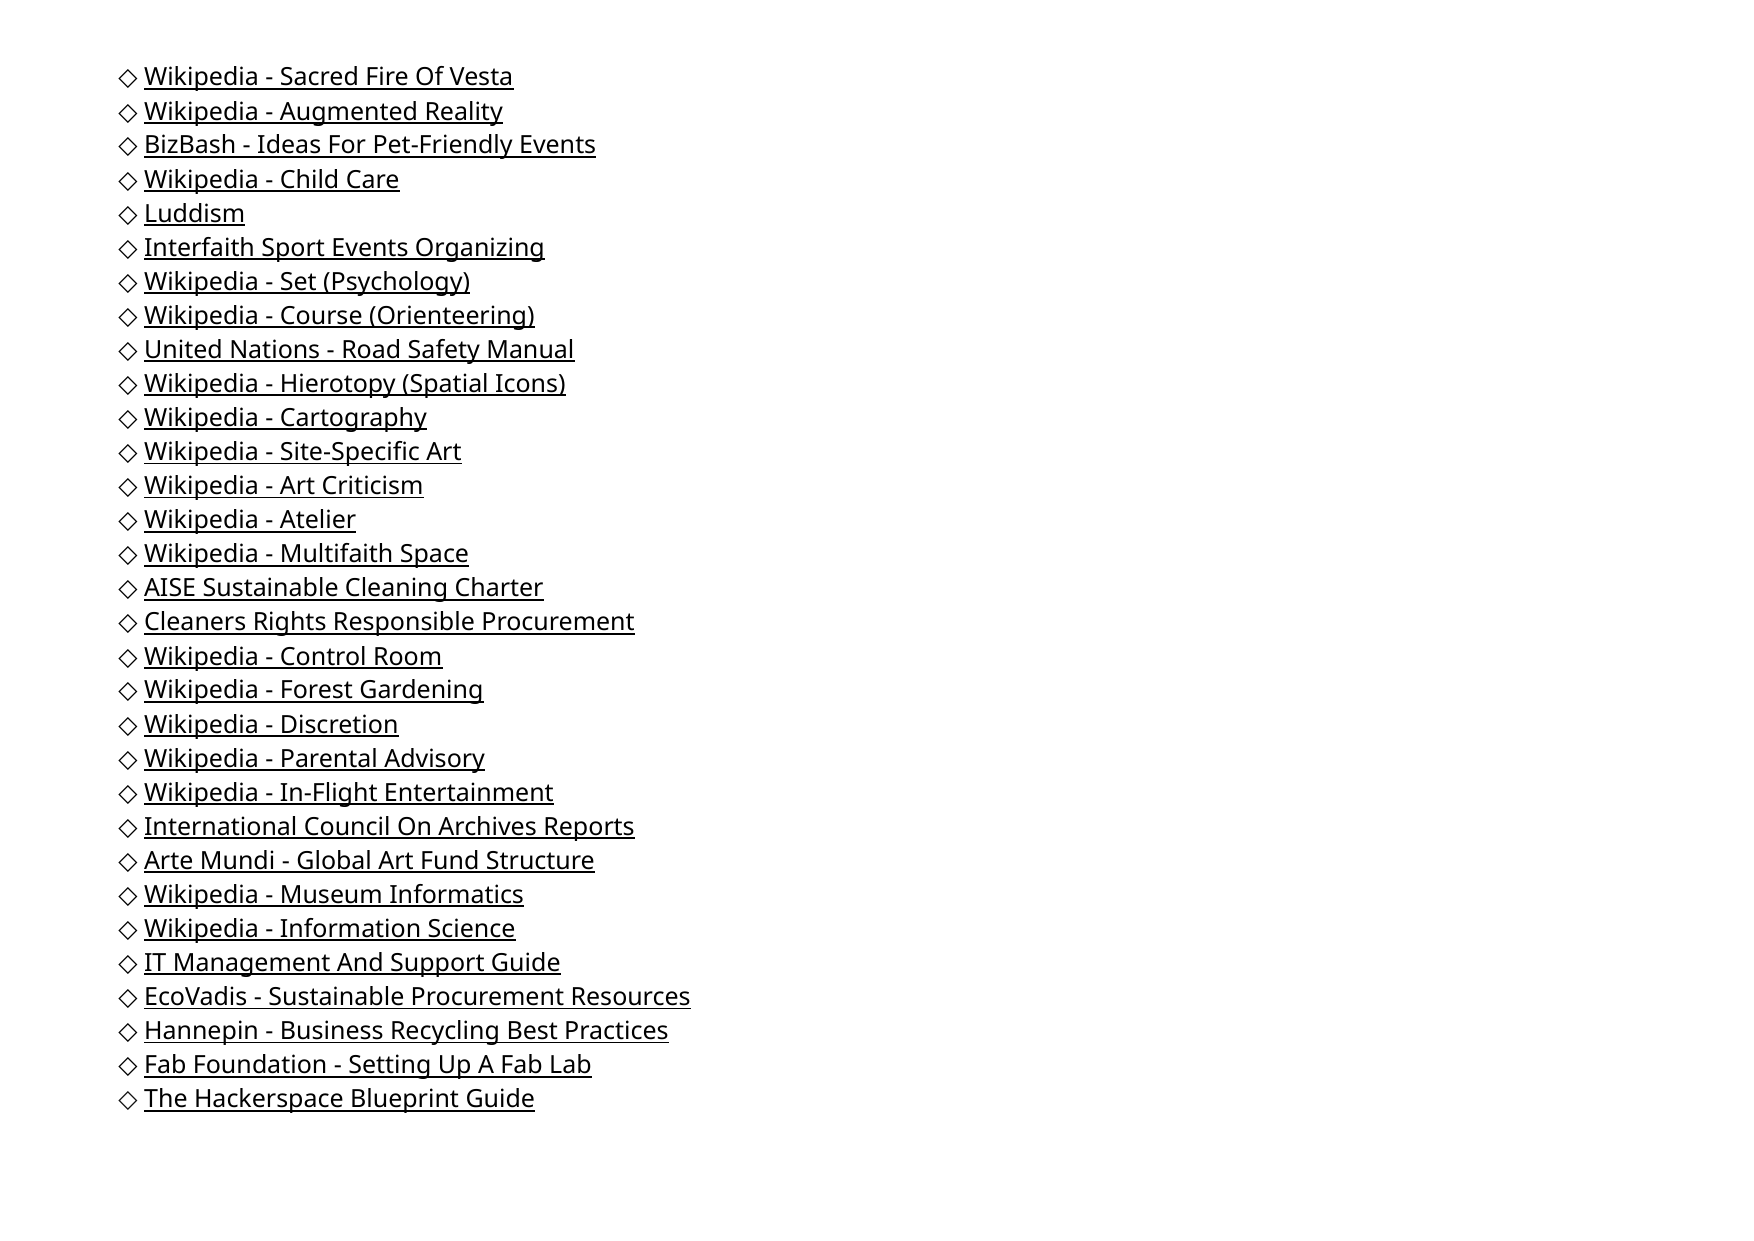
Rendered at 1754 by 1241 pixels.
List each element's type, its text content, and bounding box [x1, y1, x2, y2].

subtitle ◇ Hannepin - Business Recycling Best Practices [118, 1013, 1695, 1047]
subtitle ◇ Wikipedia - Cartography [118, 400, 1695, 434]
subtitle ◇ Wikipedia - In-Flight Entertainment [118, 774, 1695, 808]
subtitle ◇ Wikipedia - Forest Gardening [118, 672, 1695, 706]
subtitle ◇ Wikipedia - Atelier [118, 502, 1695, 536]
subtitle ◇ Arte Mundi - Global Art Fund Structure [118, 842, 1695, 877]
subtitle ◇ Wikipedia - Parental Advisory [118, 740, 1695, 774]
subtitle ◇ Fab Foundation - Setting Up A Fab Lab [118, 1047, 1695, 1081]
subtitle ◇ AISE Sustainable Cleaning Charter [118, 570, 1695, 604]
subtitle ◇ Wikipedia - Control Room [118, 638, 1695, 672]
subtitle ◇ Wikipedia - Set (Psychology) [118, 263, 1695, 297]
subtitle ◇ Wikipedia - Course (Orienteering) [118, 297, 1695, 332]
subtitle ◇ Wikipedia - Information Science [118, 911, 1695, 945]
subtitle ◇ Wikipedia - Augmented Reality [118, 93, 1695, 127]
subtitle ◇ Wikipedia - Hierotopy (Spatial Icons) [118, 366, 1695, 400]
subtitle ◇ The Hackerspace Blueprint Guide [118, 1081, 1695, 1115]
subtitle ◇ Interfaith Sport Events Organizing [118, 229, 1695, 263]
subtitle ◇ Luddism [118, 195, 1695, 229]
subtitle ◇ Wikipedia - Museum Informatics [118, 877, 1695, 911]
subtitle ◇ Cleaners Rights Responsible Procurement [118, 604, 1695, 638]
subtitle ◇ Wikipedia - Art Criticism [118, 468, 1695, 502]
subtitle ◇ Wikipedia - Sacred Fire Of Vesta [118, 59, 1695, 93]
subtitle ◇ EcoVadis - Sustainable Procurement Resources [118, 979, 1695, 1013]
subtitle ◇ Wikipedia - Child Care [118, 161, 1695, 195]
subtitle ◇ United Nations - Road Safety Manual [118, 332, 1695, 366]
subtitle ◇ Wikipedia - Discretion [118, 706, 1695, 740]
subtitle ◇ Wikipedia - Multifaith Space [118, 536, 1695, 570]
subtitle ◇ BizBash - Ideas For Pet-Friendly Events [118, 127, 1695, 161]
subtitle ◇ IT Management And Support Guide [118, 945, 1695, 979]
subtitle ◇ International Council On Archives Reports [118, 808, 1695, 842]
subtitle ◇ Wikipedia - Site-Specific Art [118, 434, 1695, 468]
